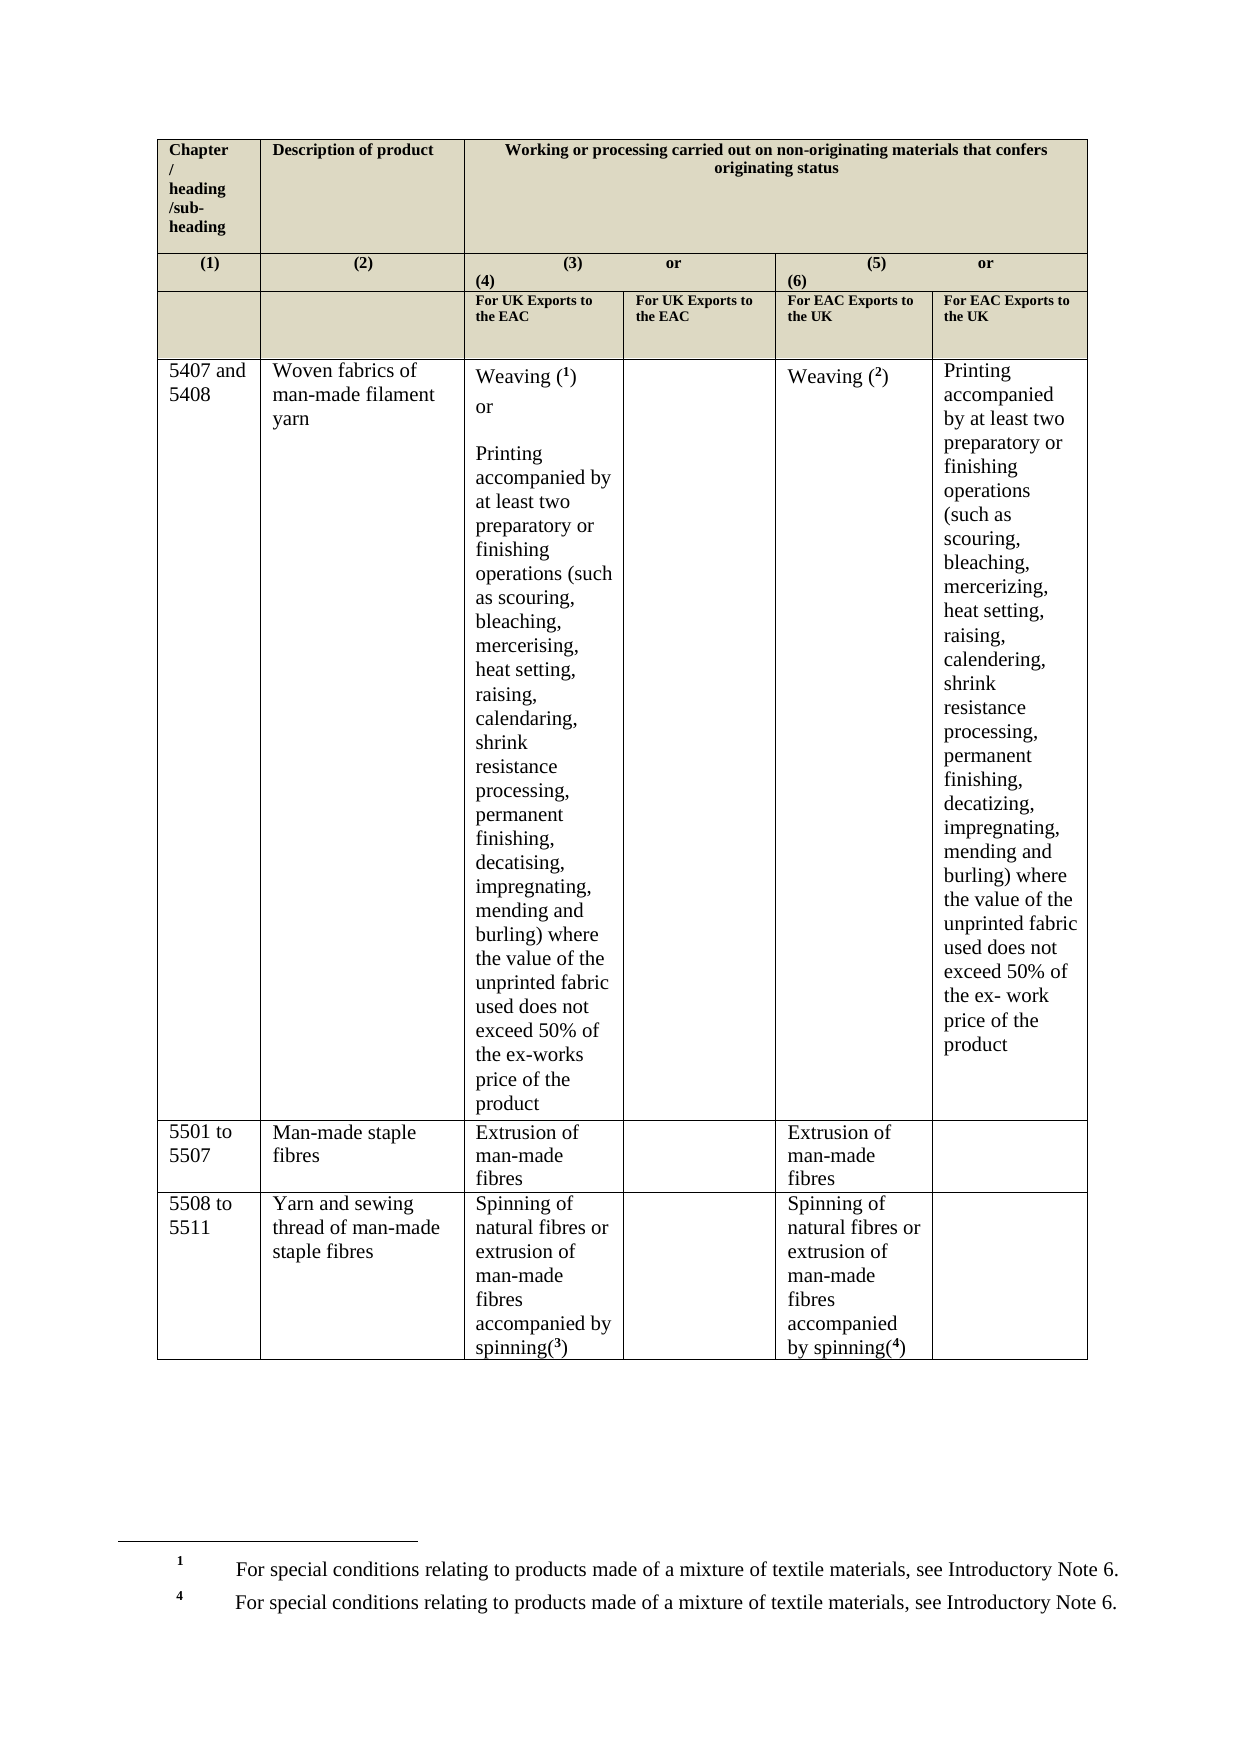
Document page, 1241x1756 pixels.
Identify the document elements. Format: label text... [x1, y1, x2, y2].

table_cell Extrusion of man-made fibres [465, 1121, 623, 1192]
table_cell 5501 to 5507 [158, 1121, 260, 1192]
table_cell Man-made staple fibres [261, 1121, 464, 1192]
table_cell [624, 1193, 775, 1359]
table_cell (3) or (4) [465, 254, 775, 291]
table_cell (5) or (6) [776, 254, 1087, 291]
table_cell For EAC Exports to the UK [933, 292, 1087, 358]
table_cell Printing accompanied by at least two preparatory or finishing operations (such as scouring, bleaching, mercerizing, heat setting, raising, calendering, shrink resistance processing, permanent finishing, decatizing, impregnating, mending and burling) where the value of the unprinted fabric used does not exceed 50% of the ex- work price of the product [933, 360, 1087, 1120]
table_cell [261, 292, 464, 358]
table_cell Yarn and sewing thread of man-made staple fibres [261, 1193, 464, 1359]
table_cell Weaving (2) [776, 360, 932, 1120]
table_cell [933, 1121, 1087, 1192]
table_cell For EAC Exports to the UK [776, 292, 932, 358]
table_cell [624, 360, 775, 1120]
text 1 For special conditions relating to products made of a mixture of textile materials, see Introductory Note 6. [177, 1556, 1134, 1582]
table_cell Woven fabrics of man-made filament yarn [261, 360, 464, 1120]
table_cell [933, 1193, 1087, 1359]
table_cell Spinning of natural fibres or extrusion of man-made fibres accompanied by spinning(4) [776, 1193, 932, 1359]
table_header Description of product [261, 140, 464, 253]
table_cell Extrusion of man-made fibres [776, 1121, 932, 1192]
table_cell 5508 to 5511 [158, 1193, 260, 1359]
table_cell Spinning of natural fibres or extrusion of man-made fibres accompanied by spinning(3) [465, 1193, 623, 1359]
table_cell 5407 and 5408 [158, 360, 260, 1120]
table_cell Weaving (1) or Printing accompanied by at least two preparatory or finishing operations (such as scouring, bleaching, mercerising, heat setting, raising, calendaring, shrink resistance processing, permanent finishing, decatising, impregnating, mending and burling) where the value of the unprinted fabric used does not exceed 50% of the ex-works price of the product [465, 360, 623, 1120]
table_cell For UK Exports to the EAC [624, 292, 775, 358]
table_cell For UK Exports to the EAC [465, 292, 623, 358]
table_header Chapter/heading/sub-heading [158, 140, 260, 253]
table_cell (2) [261, 254, 464, 291]
table_cell [158, 292, 260, 358]
table_header Working or processing carried out on non-originating materials that confers originating status [465, 140, 1087, 253]
table_cell (1) [158, 254, 260, 291]
table_cell [624, 1121, 775, 1192]
